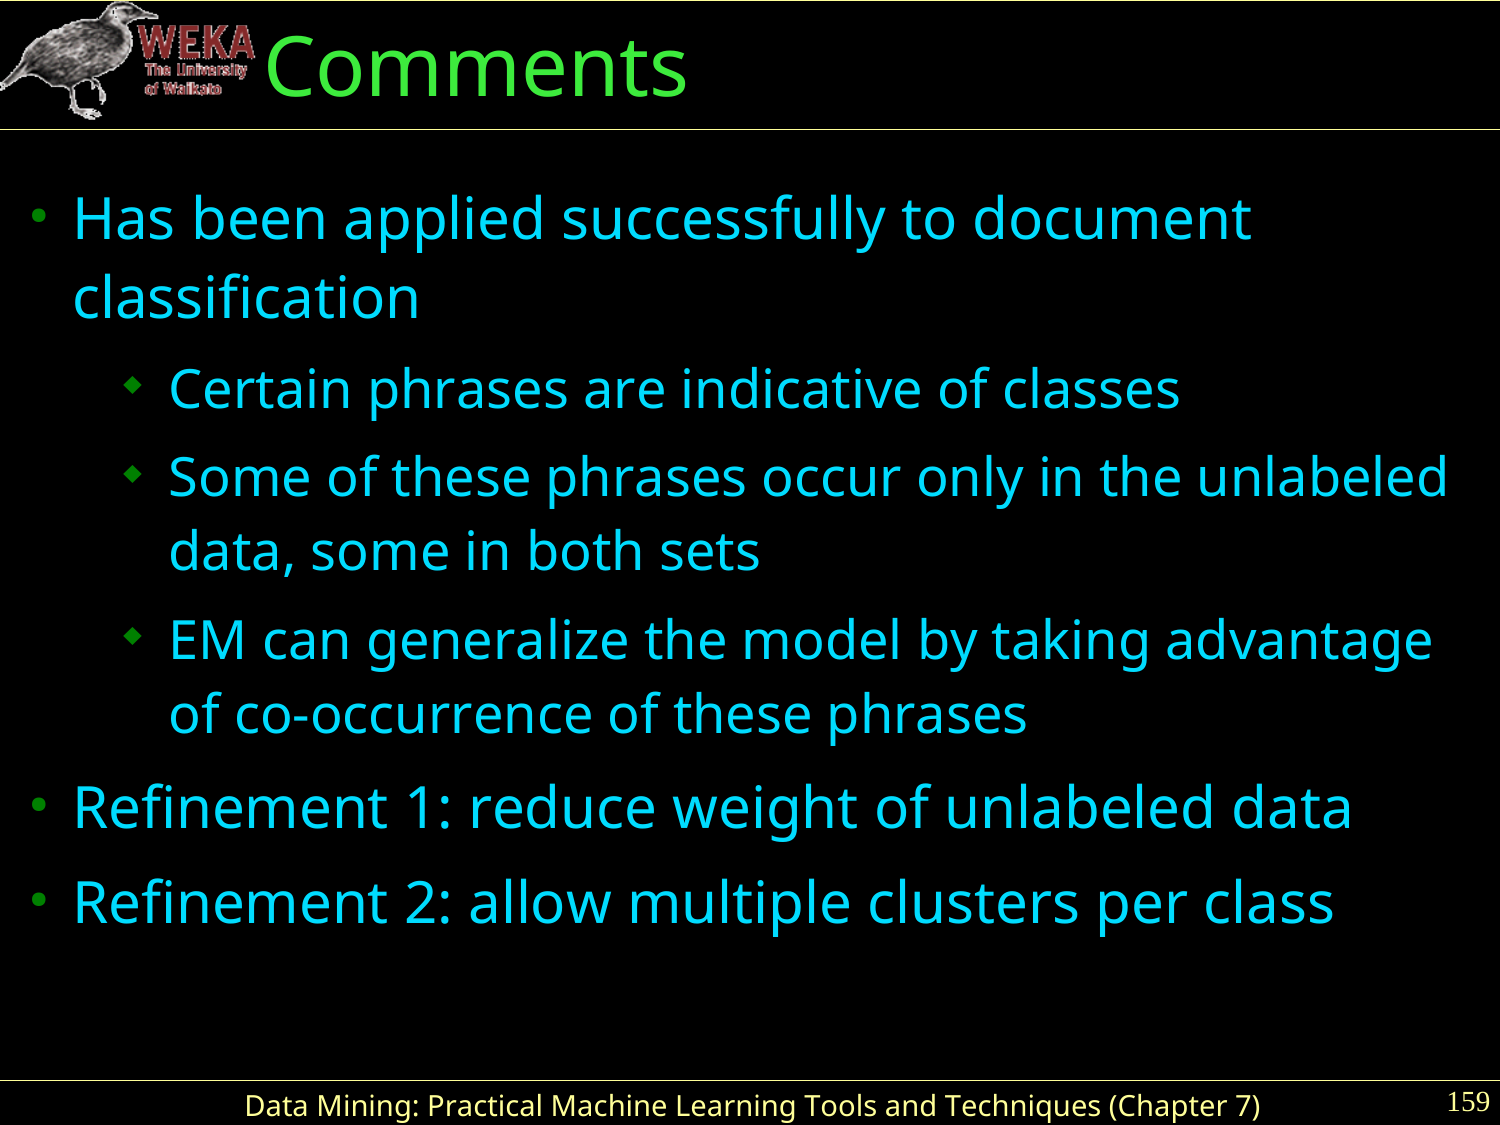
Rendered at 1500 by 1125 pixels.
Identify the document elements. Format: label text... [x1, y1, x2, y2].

picture [0, 1, 263, 129]
title Comments [263, 0, 1500, 159]
list Has been applied successfully to document classification Certain phrases are indicative of classes Some of these phrases occur only in the unlabeled data, some in both sets EM can generalize the model by taking advantage of co-occurrence of these phrases Refinement 1: reduce weight of unlabeled data Refinement 2: allow multiple clusters per class [29, 177, 1477, 1093]
